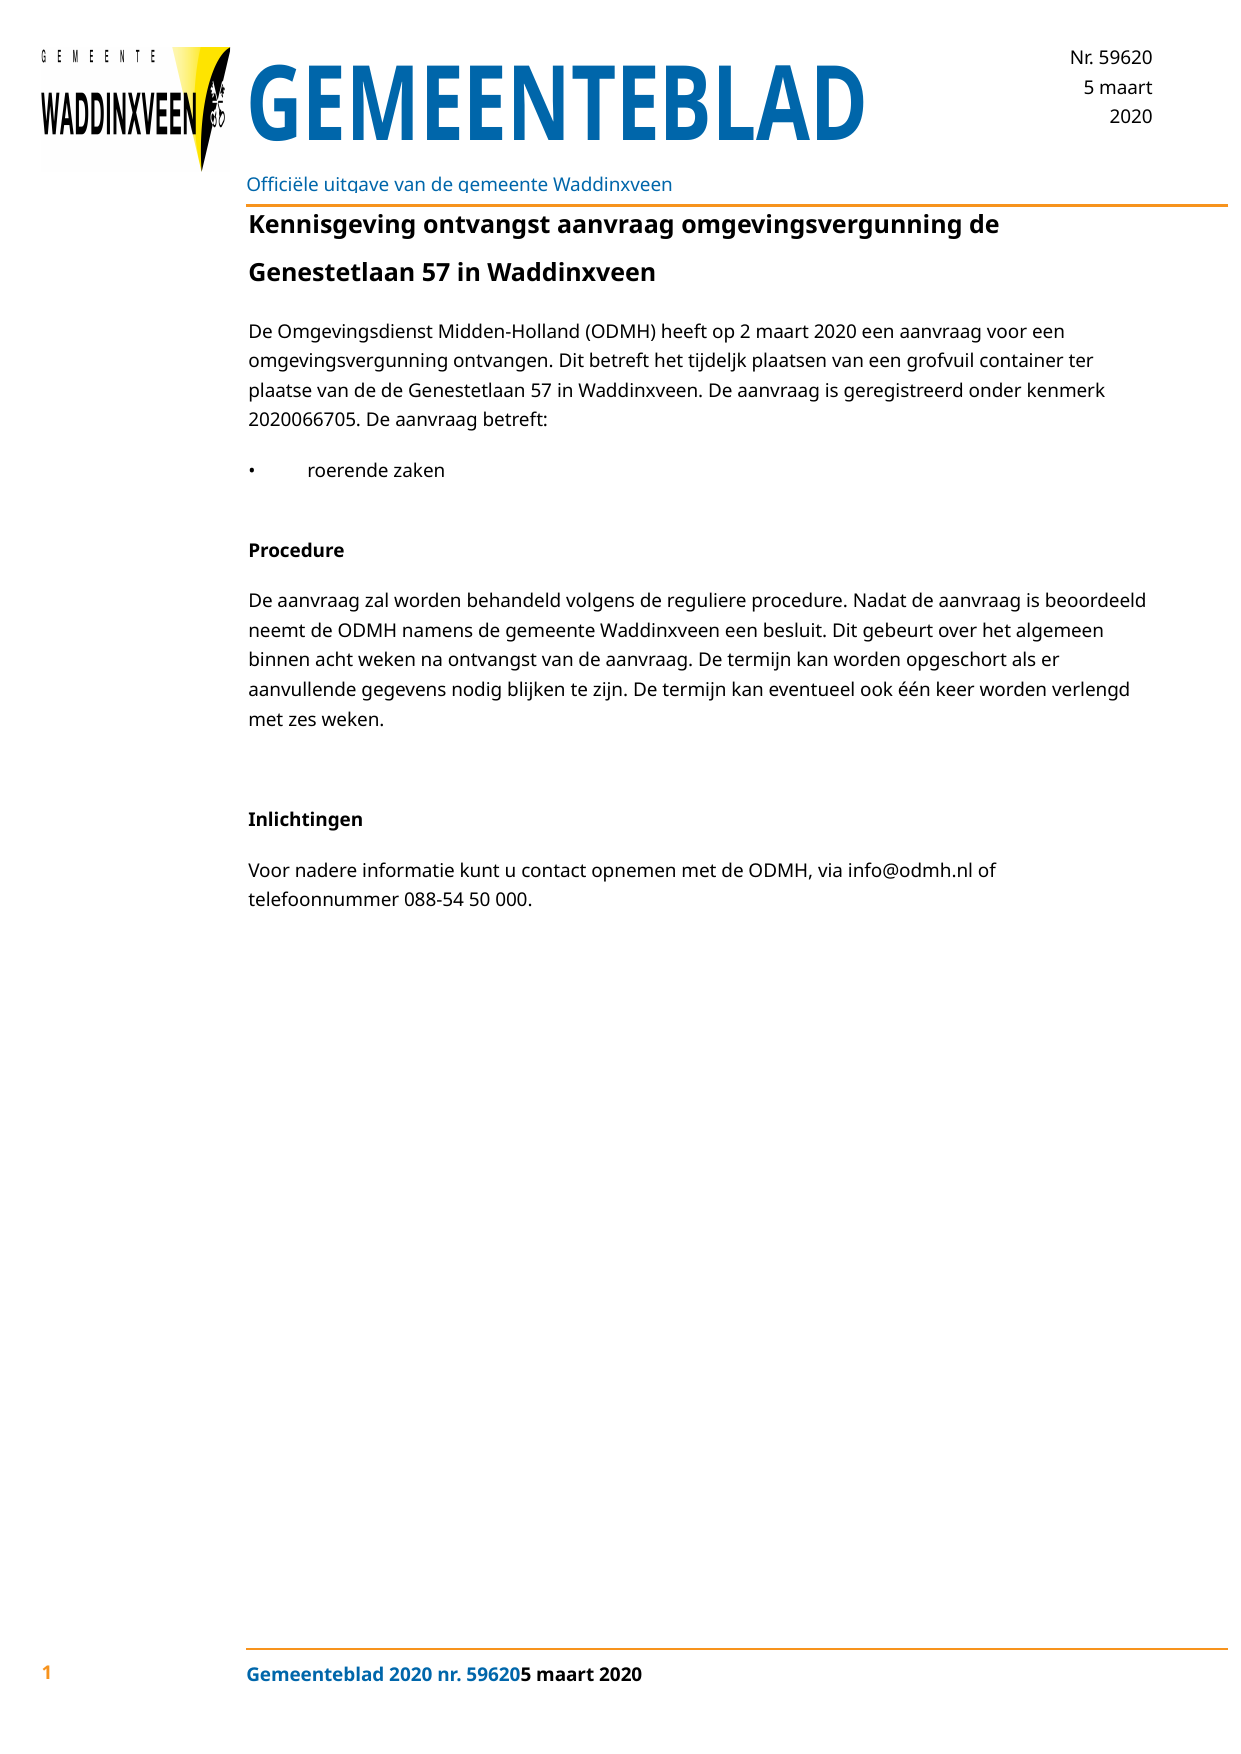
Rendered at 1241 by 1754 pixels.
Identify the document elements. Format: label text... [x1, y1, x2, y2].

text De Omgevingsdienst Midden-Holland (ODMH) heeft op 2 maart 2020 een aanvraag voor een omgevingsvergunning ontvangen. Dit betreft het tijdeljk plaatsen van een grofvuil container ter plaatse van de de Genestetlaan 57 in Waddinxveen. De aanvraag is geregistreerd onder kenmerk 2020066705. De aanvraag betreft: [248, 318, 1152, 432]
text Kennisgeving ontvangst aanvraag omgevingsvergunning de Genestetlaan 57 in Waddinxveen [248, 207, 1152, 288]
text Procedure [248, 537, 1152, 563]
text De aanvraag zal worden behandeld volgens de reguliere procedure. Nadat de aanvraag is beoordeeld neemt de ODMH namens de gemeente Waddinxveen een besluit. Dit gebeurt over het algemeen binnen acht weken na ontvangst van de aanvraag. De termijn kan worden opgeschort als er aanvullende gegevens nodig blijken te zijn. De termijn kan eventueel ook één keer worden verlengd met zes weken. [248, 587, 1152, 732]
picture [41, 47, 231, 172]
list roerende zaken [248, 457, 1152, 483]
text Inlichtingen [248, 807, 1152, 832]
text Voor nadere informatie kunt u contact opnemen met de ODMH, via info@odmh.nl of telefoonnummer 088-54 50 000. [248, 857, 1152, 912]
